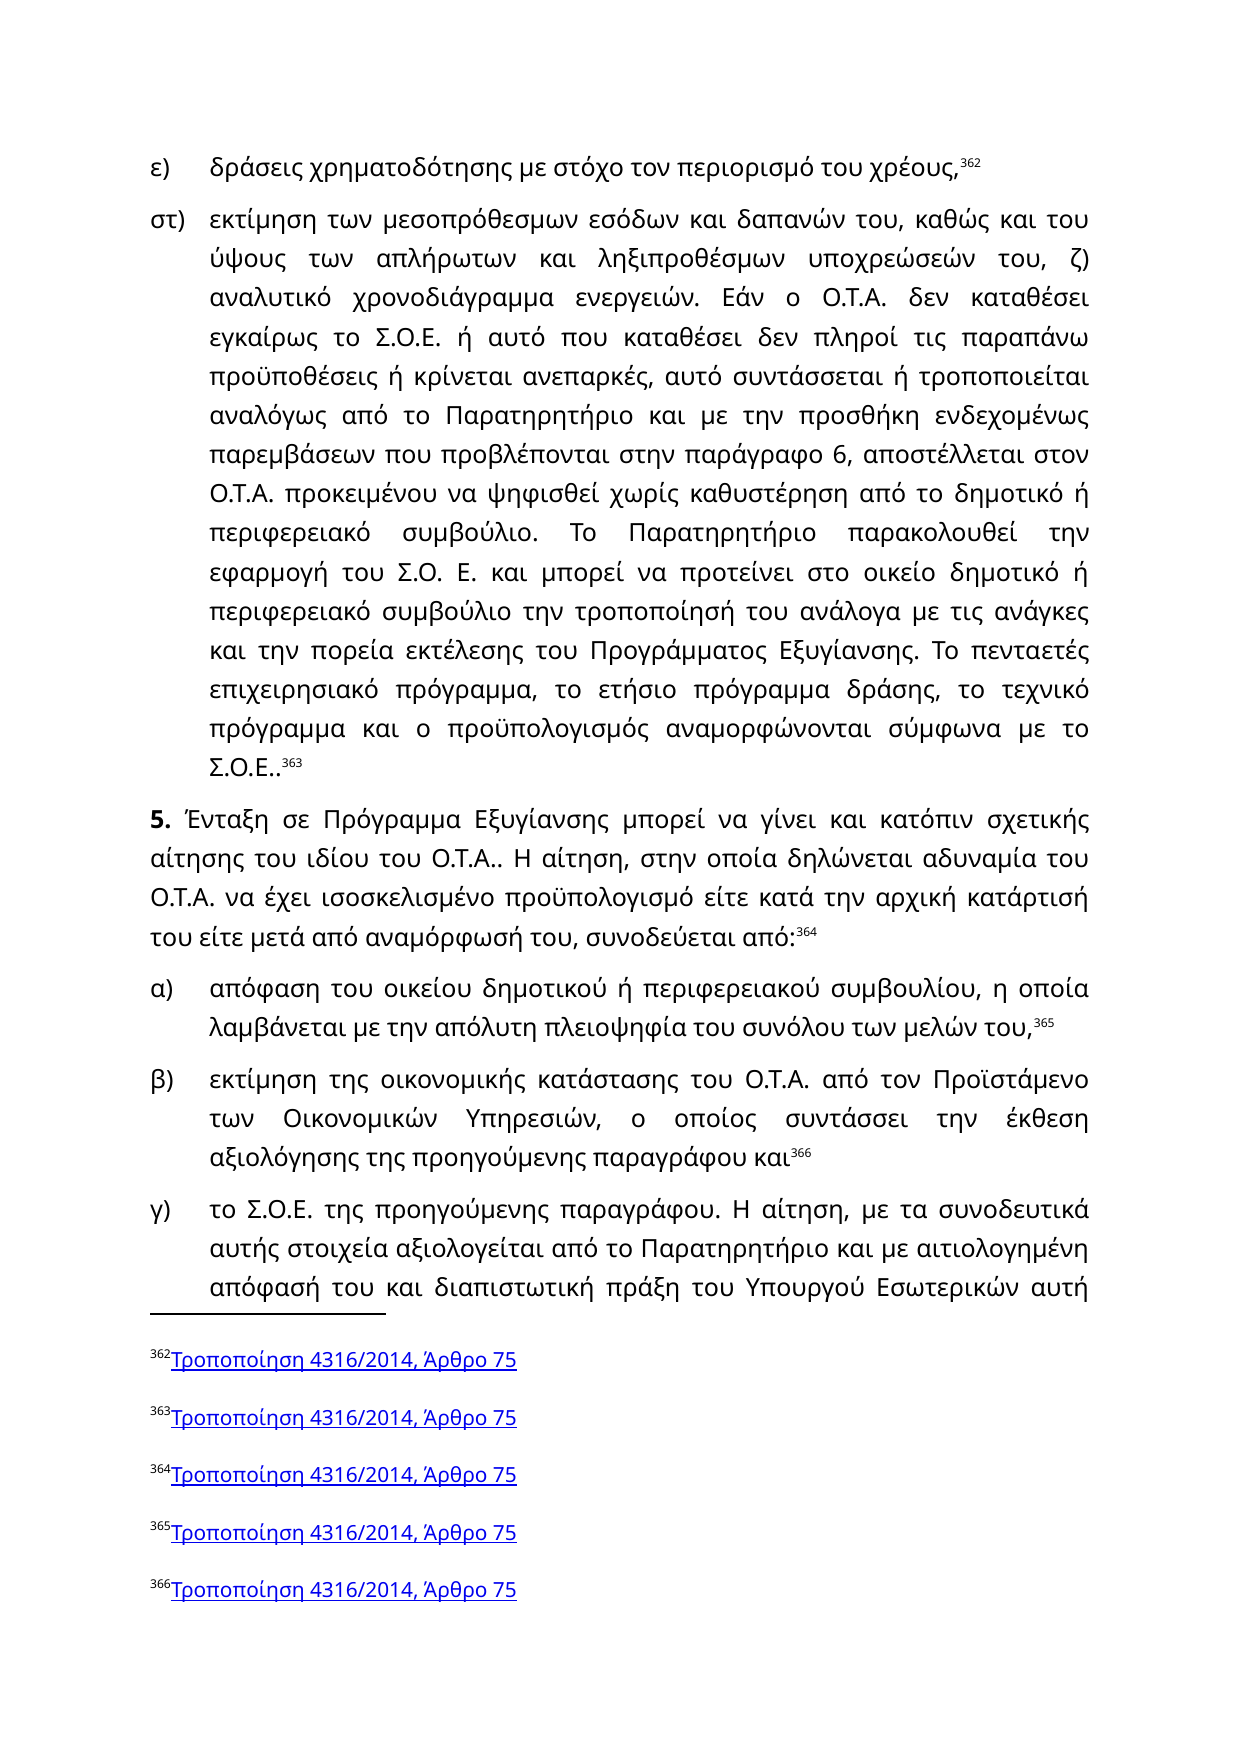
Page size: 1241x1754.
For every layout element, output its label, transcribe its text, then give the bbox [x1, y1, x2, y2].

list γ) το Σ.Ο.Ε. της προηγούμενης παραγράφου. Η αίτηση, με τα συνοδευτικά αυτής στοιχεία αξιολογείται από το Παρατηρητήριο και με αιτιολογημένη απόφασή του και διαπιστωτική πράξη του Υπουργού Εσωτερικών αυτή [150, 1192, 1090, 1304]
text 5. Ένταξη σε Πρόγραμμα Εξυγίανσης μπορεί να γίνει και κατόπιν σχετικής αίτησης του ιδίου του Ο.Τ.Α.. Η αίτηση, στην οποία δηλώνεται αδυναμία του Ο.Τ.Α. να έχει ισοσκελισμένο προϋπολογισμό είτε κατά την αρχική κατάρτισή του είτε μετά από αναμόρφωσή του, συνοδεύεται από: [150, 802, 1090, 953]
text Τροποποίηση 4316/2014, Άρθρο 75 [150, 1345, 1090, 1373]
list ε) δράσεις χρηματοδότησης με στόχο τον περιορισμό του χρέους, [150, 150, 1090, 184]
list α) απόφαση του οικείου δημοτικού ή περιφερειακού συμβουλίου, η οποία λαμβάνεται με την απόλυτη πλειοψηφία του συνόλου των μελών του, [150, 971, 1090, 1044]
text Τροποποίηση 4316/2014, Άρθρο 75 [150, 1518, 1090, 1546]
list στ) εκτίμηση των μεσοπρόθεσμων εσόδων και δαπανών του, καθώς και του ύψους των απλήρωτων και ληξιπροθέσμων υποχρεώσεών του, ζ) αναλυτικό χρονοδιάγραμμα ενεργειών. Εάν ο Ο.Τ.Α. δεν καταθέσει εγκαίρως το Σ.Ο.Ε. ή αυτό που καταθέσει δεν πληροί τις παραπάνω προϋποθέσεις ή κρίνεται ανεπαρκές, αυτό συντάσσεται ή τροποποιείται αναλόγως από το Παρατηρητήριο και με την προσθήκη ενδεχομένως παρεμβάσεων που προβλέπονται στην παράγραφο 6, αποστέλλεται στον Ο.Τ.Α. προκειμένου να ψηφισθεί χωρίς καθυστέρηση από το δημοτικό ή περιφερειακό συμβούλιο. Το Παρατηρητήριο παρακολουθεί την εφαρμογή του Σ.Ο. Ε. και μπορεί να προτείνει στο οικείο δημοτικό ή περιφερειακό συμβούλιο την τροποποίησή του ανάλογα με τις ανάγκες και την πορεία εκτέλεσης του Προγράμματος Εξυγίανσης. Το πενταετές επιχειρησιακό πρόγραμμα, το ετήσιο πρόγραμμα δράσης, το τεχνικό πρόγραμμα και ο προϋπολογισμός αναμορφώνονται σύμφωνα με το Σ.Ο.Ε.. [150, 202, 1090, 784]
text Τροποποίηση 4316/2014, Άρθρο 75 [150, 1576, 1090, 1604]
list β) εκτίμηση της οικονομικής κατάστασης του Ο.Τ.Α. από τον Προϊστάμενο των Οικονομικών Υπηρεσιών, ο οποίος συντάσσει την έκθεση αξιολόγησης της προηγούμενης παραγράφου και [150, 1062, 1090, 1174]
text Τροποποίηση 4316/2014, Άρθρο 75 [150, 1403, 1090, 1431]
text Τροποποίηση 4316/2014, Άρθρο 75 [150, 1460, 1090, 1489]
